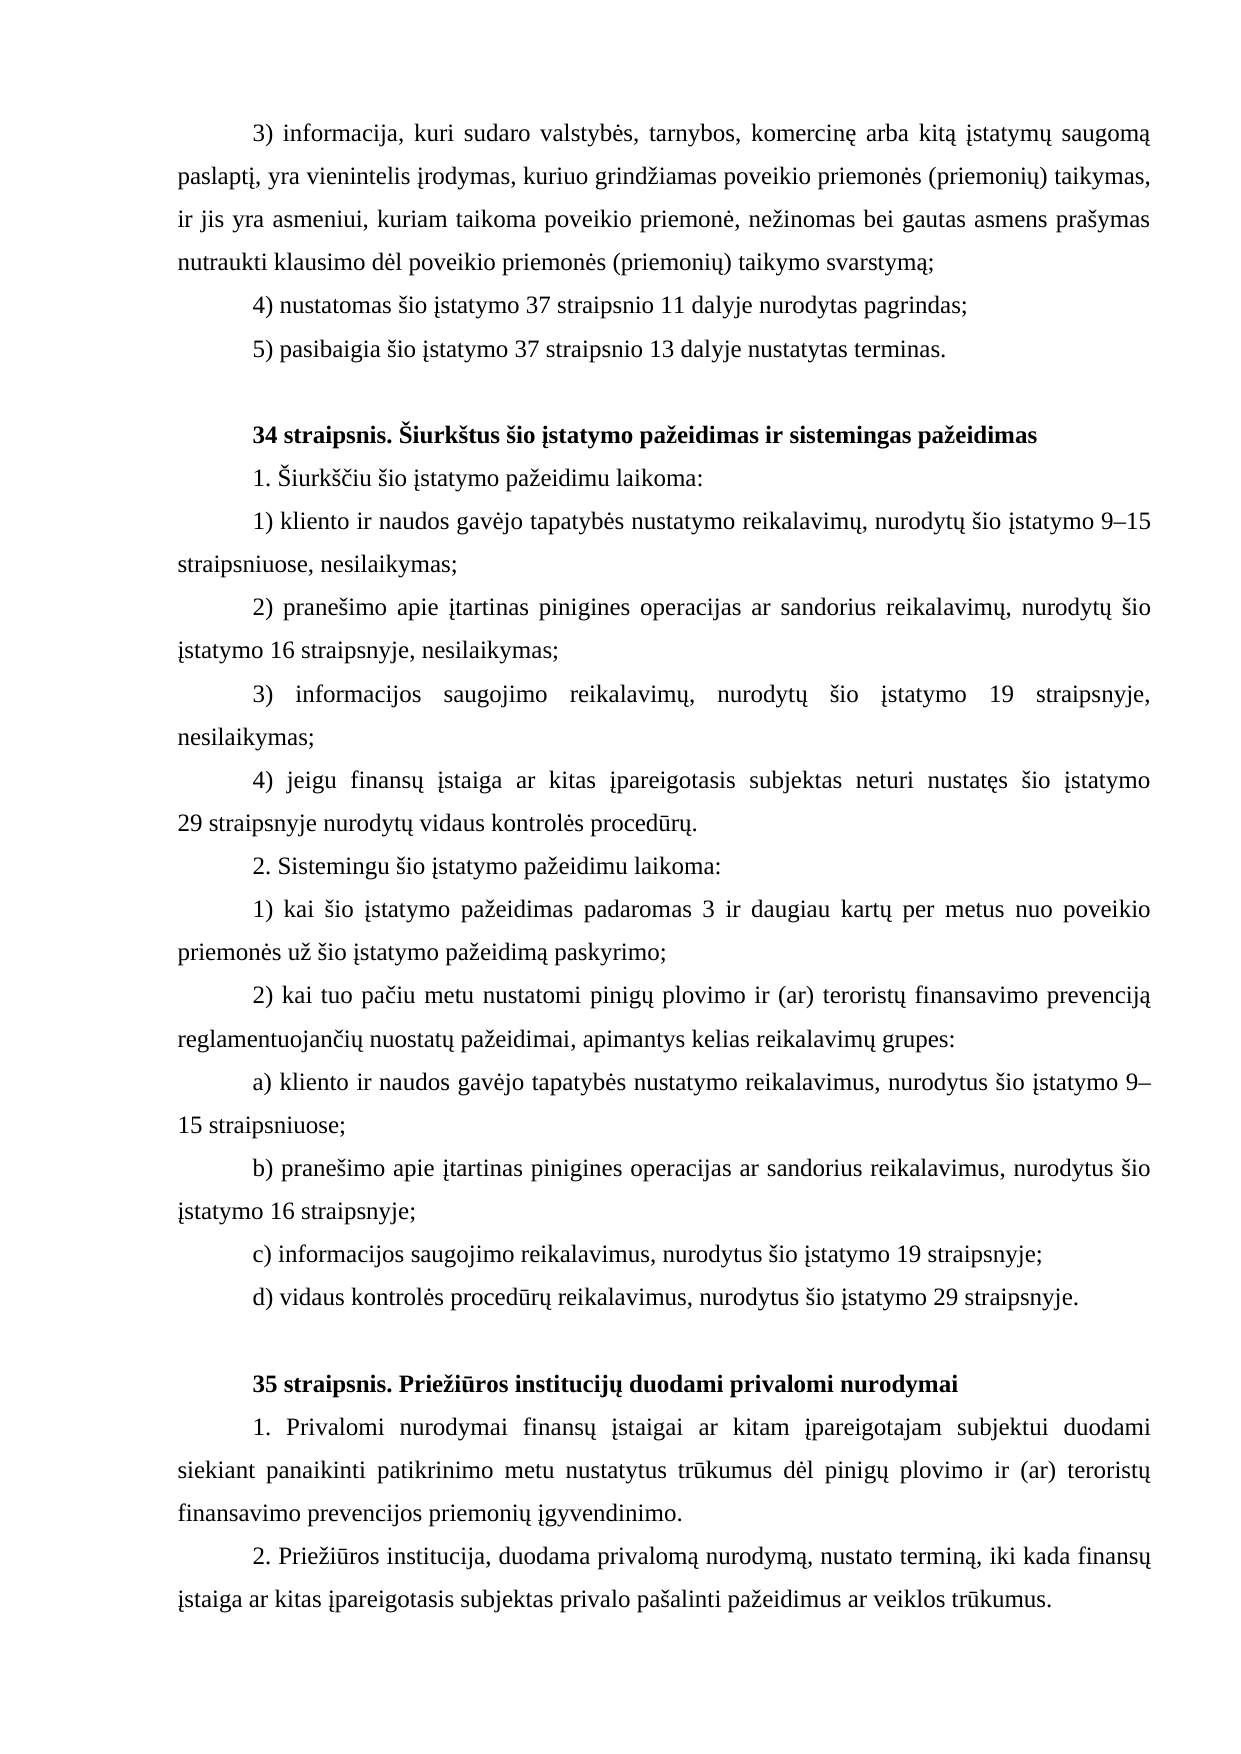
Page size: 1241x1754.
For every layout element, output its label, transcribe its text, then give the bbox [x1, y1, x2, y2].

text 1. Šiurkščiu šio įstatymo pažeidimu laikoma: [177, 463, 1152, 492]
text 1) kai šio įstatymo pažeidimas padaromas 3 ir daugiau kartų per metus nuo poveikio priemonės už šio įstatymo pažeidimą paskyrimo; [177, 894, 1152, 966]
text a) kliento ir naudos gavėjo tapatybės nustatymo reikalavimus, nurodytus šio įstatymo 9– 15 straipsniuose; [177, 1067, 1152, 1139]
text b) pranešimo apie įtartinas pinigines operacijas ar sandorius reikalavimus, nurodytus šio įstatymo 16 straipsnyje; [177, 1153, 1152, 1225]
text 5) pasibaigia šio įstatymo 37 straipsnio 13 dalyje nustatytas terminas. [177, 334, 1152, 362]
text 3) informacijos saugojimo reikalavimų, nurodytų šio įstatymo 19 straipsnyje, nesilaikymas; [177, 679, 1152, 751]
text 35 straipsnis. Priežiūros institucijų duodami privalomi nurodymai [177, 1369, 1152, 1397]
text 1) kliento ir naudos gavėjo tapatybės nustatymo reikalavimų, nurodytų šio įstatymo 9–15 straipsniuose, nesilaikymas; [177, 506, 1152, 578]
text 3) informacija, kuri sudaro valstybės, tarnybos, komercinę arba kitą įstatymų saugomą paslaptį, yra vienintelis įrodymas, kuriuo grindžiamas poveikio priemonės (priemonių) taikymas, ir jis yra asmeniui, kuriam taikoma poveikio priemonė, nežinomas bei gautas asmens prašymas nutraukti klausimo dėl poveikio priemonės (priemonių) taikymo svarstymą; [177, 118, 1152, 276]
text 4) jeigu finansų įstaiga ar kitas įpareigotasis subjektas neturi nustatęs šio įstatymo 29 straipsnyje nurodytų vidaus kontrolės procedūrų. [177, 765, 1152, 837]
text 2) pranešimo apie įtartinas pinigines operacijas ar sandorius reikalavimų, nurodytų šio įstatymo 16 straipsnyje, nesilaikymas; [177, 592, 1152, 664]
text 1. Privalomi nurodymai finansų įstaigai ar kitam įpareigotajam subjektui duodami siekiant panaikinti patikrinimo metu nustatytus trūkumus dėl pinigų plovimo ir (ar) teroristų finansavimo prevencijos priemonių įgyvendinimo. [177, 1412, 1152, 1527]
text 2. Sistemingu šio įstatymo pažeidimu laikoma: [177, 851, 1152, 880]
text c) informacijos saugojimo reikalavimus, nurodytus šio įstatymo 19 straipsnyje; [177, 1239, 1152, 1268]
text 2) kai tuo pačiu metu nustatomi pinigų plovimo ir (ar) teroristų finansavimo prevenciją reglamentuojančių nuostatų pažeidimai, apimantys kelias reikalavimų grupes: [177, 981, 1152, 1052]
text d) vidaus kontrolės procedūrų reikalavimus, nurodytus šio įstatymo 29 straipsnyje. [177, 1282, 1152, 1311]
text 4) nustatomas šio įstatymo 37 straipsnio 11 dalyje nurodytas pagrindas; [177, 291, 1152, 319]
text 2. Priežiūros institucija, duodama privalomą nurodymą, nustato terminą, iki kada finansų įstaiga ar kitas įpareigotasis subjektas privalo pašalinti pažeidimus ar veiklos trūkumus. [177, 1541, 1152, 1613]
text 34 straipsnis. Šiurkštus šio įstatymo pažeidimas ir sistemingas pažeidimas [177, 420, 1152, 449]
